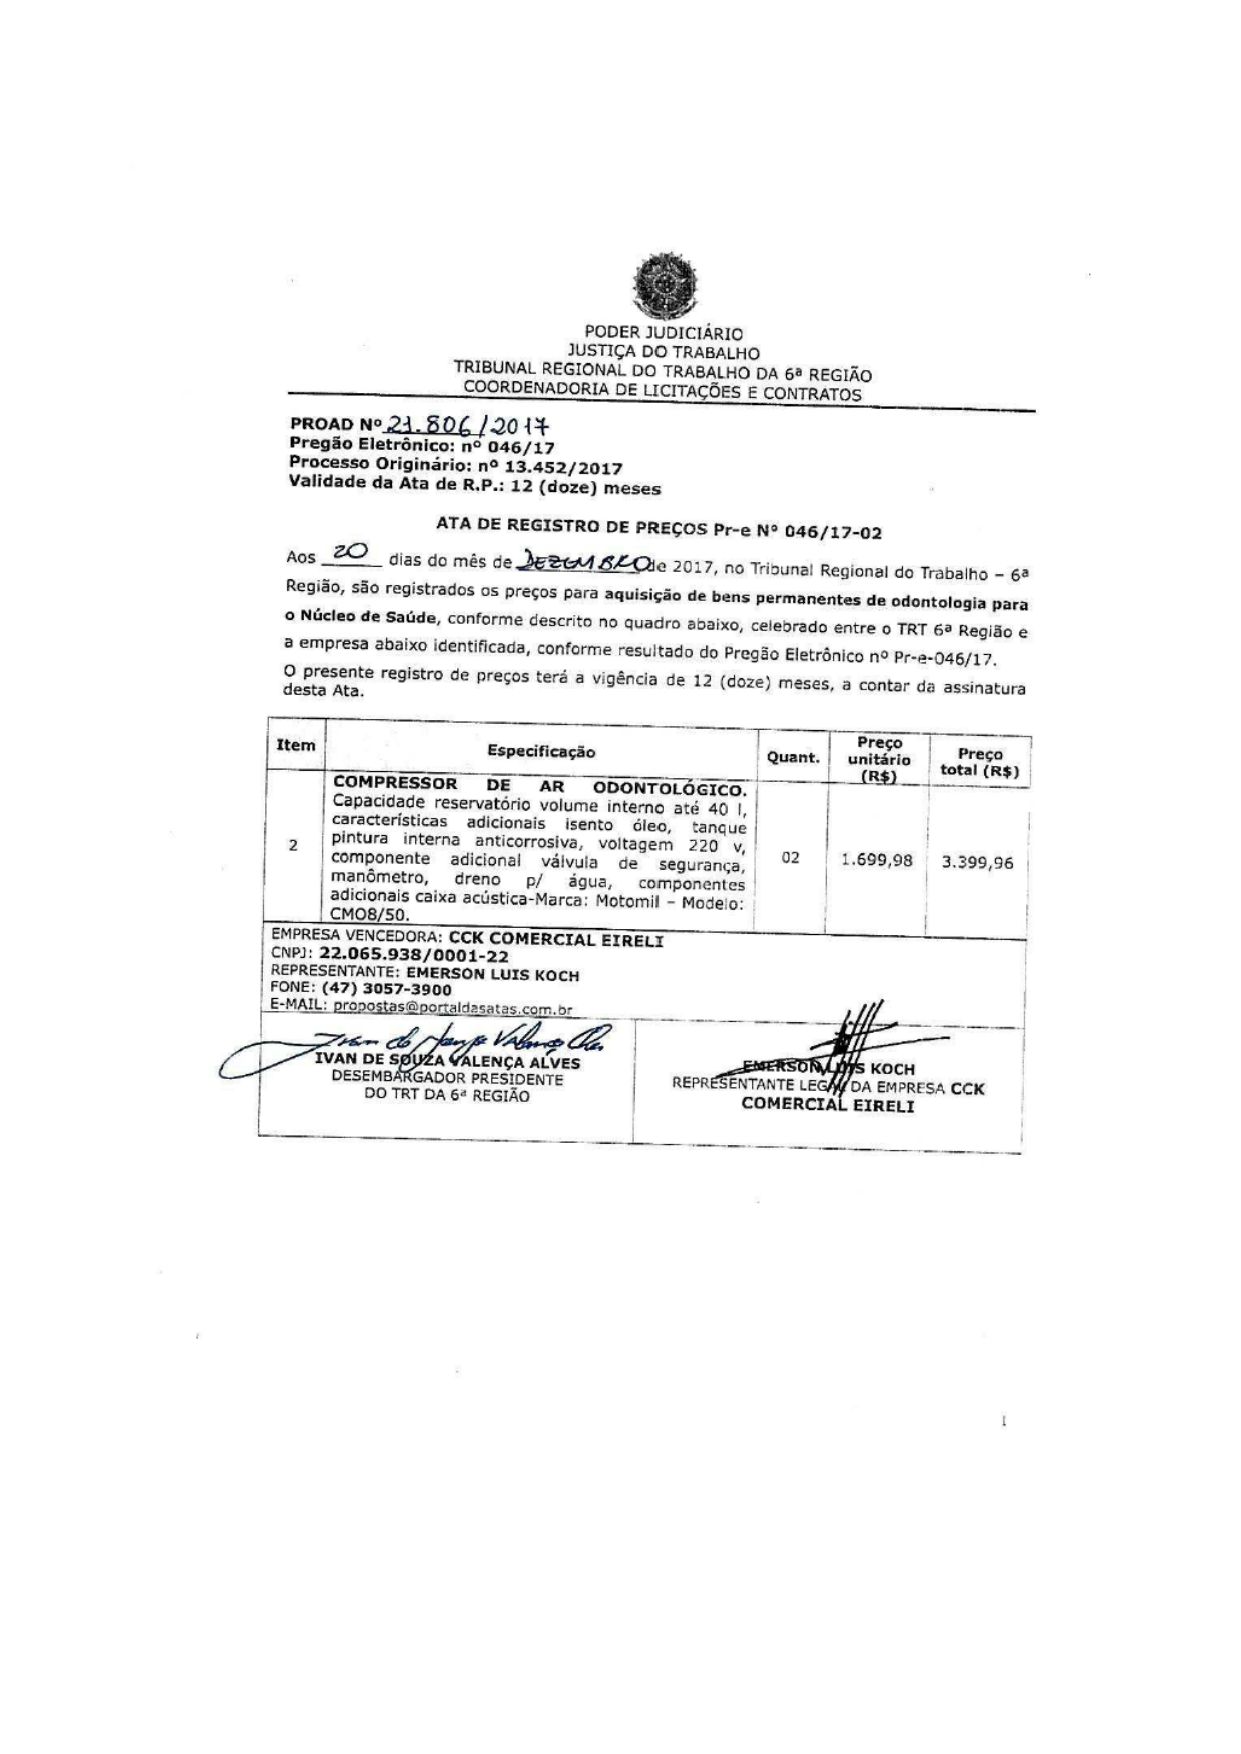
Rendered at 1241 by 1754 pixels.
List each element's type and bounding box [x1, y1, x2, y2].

picture [118, 118, 1123, 1540]
